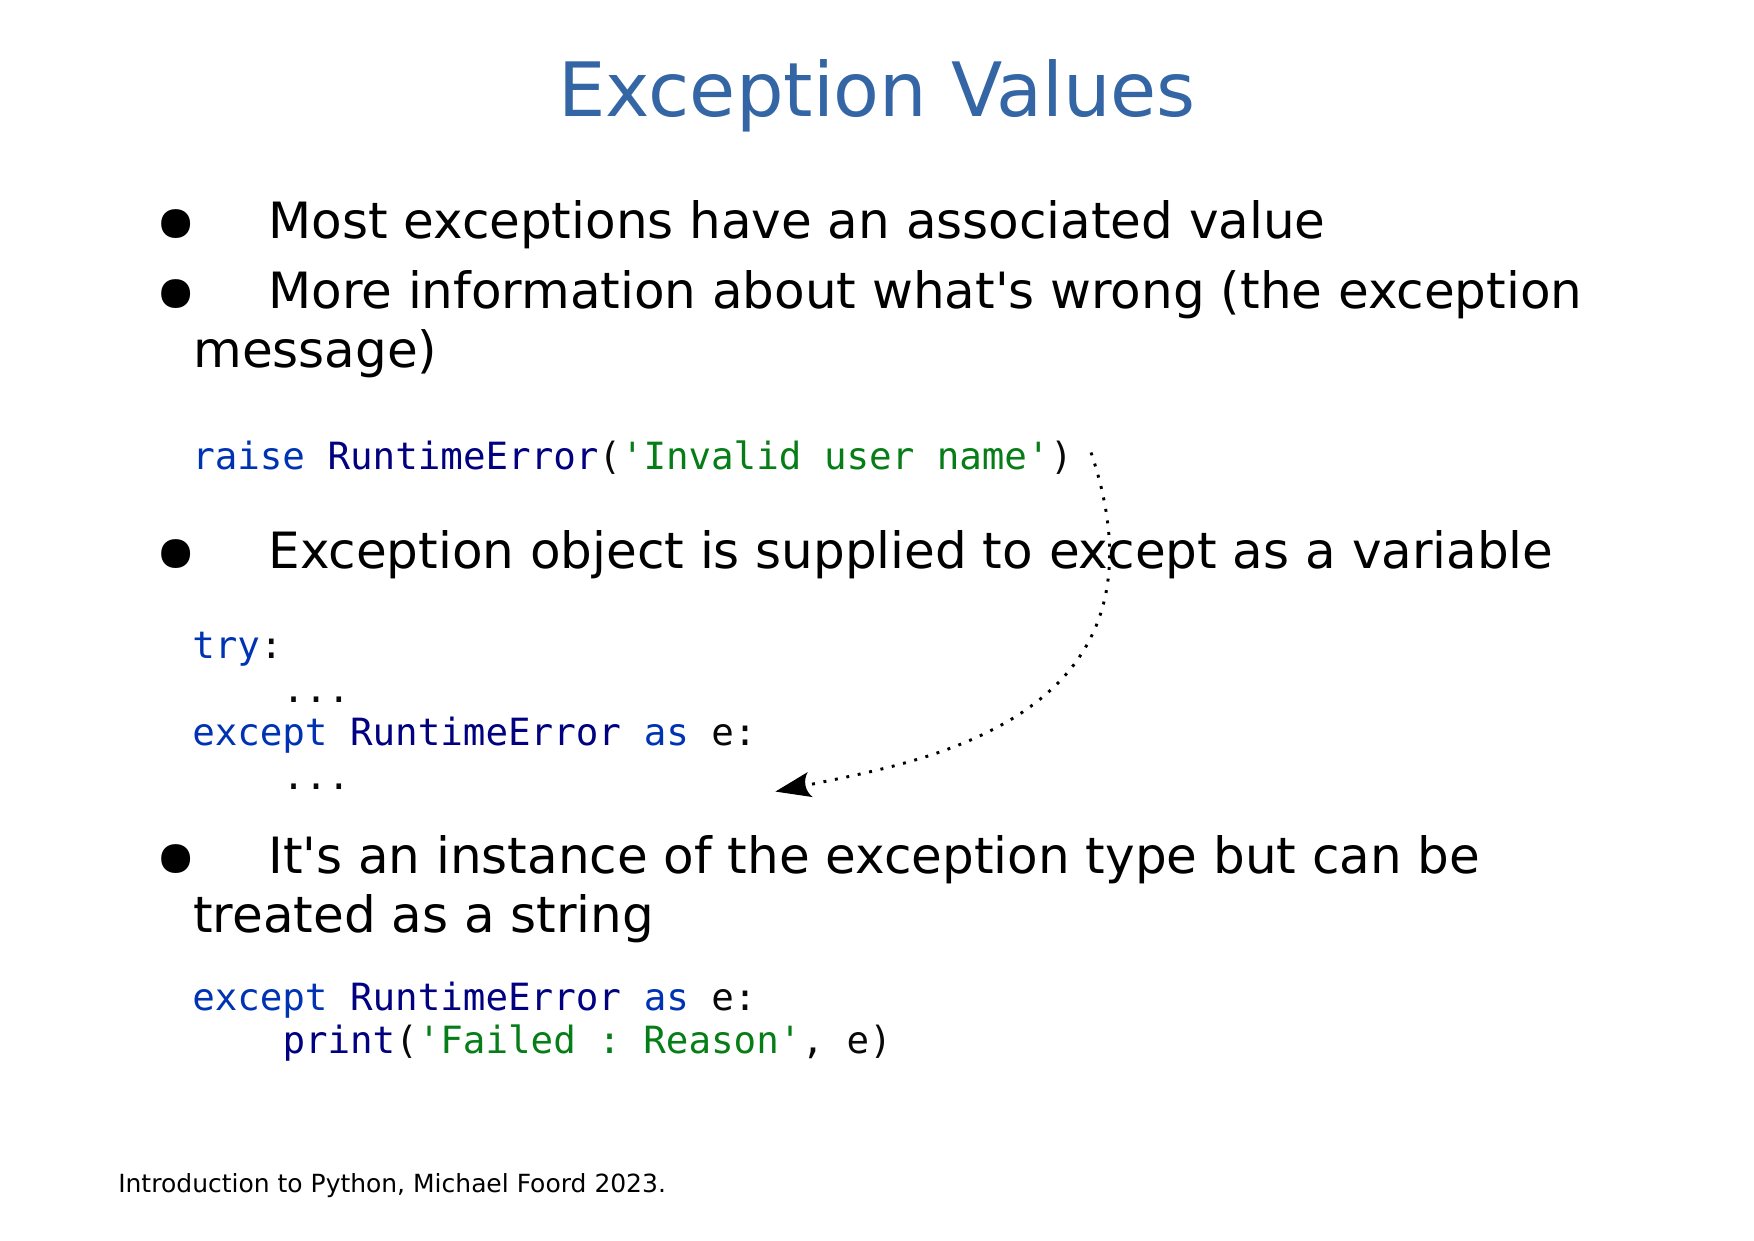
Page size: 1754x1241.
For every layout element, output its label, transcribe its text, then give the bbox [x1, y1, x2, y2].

text try: ... except RuntimeError as e: ... [192, 624, 1636, 798]
text raise RuntimeError('Invalid user name') [192, 434, 1636, 478]
text except RuntimeError as e: print('Failed : Reason', e) [192, 975, 1636, 1106]
list Exception object is supplied to except as a variable [156, 522, 1636, 580]
list It's an instance of the exception type but can be treated as a string [156, 827, 1636, 944]
list More information about what's wrong (the exception message) [156, 262, 1636, 379]
subtitle Exception Values [118, 47, 1636, 134]
list Most exceptions have an associated value [156, 192, 1636, 251]
